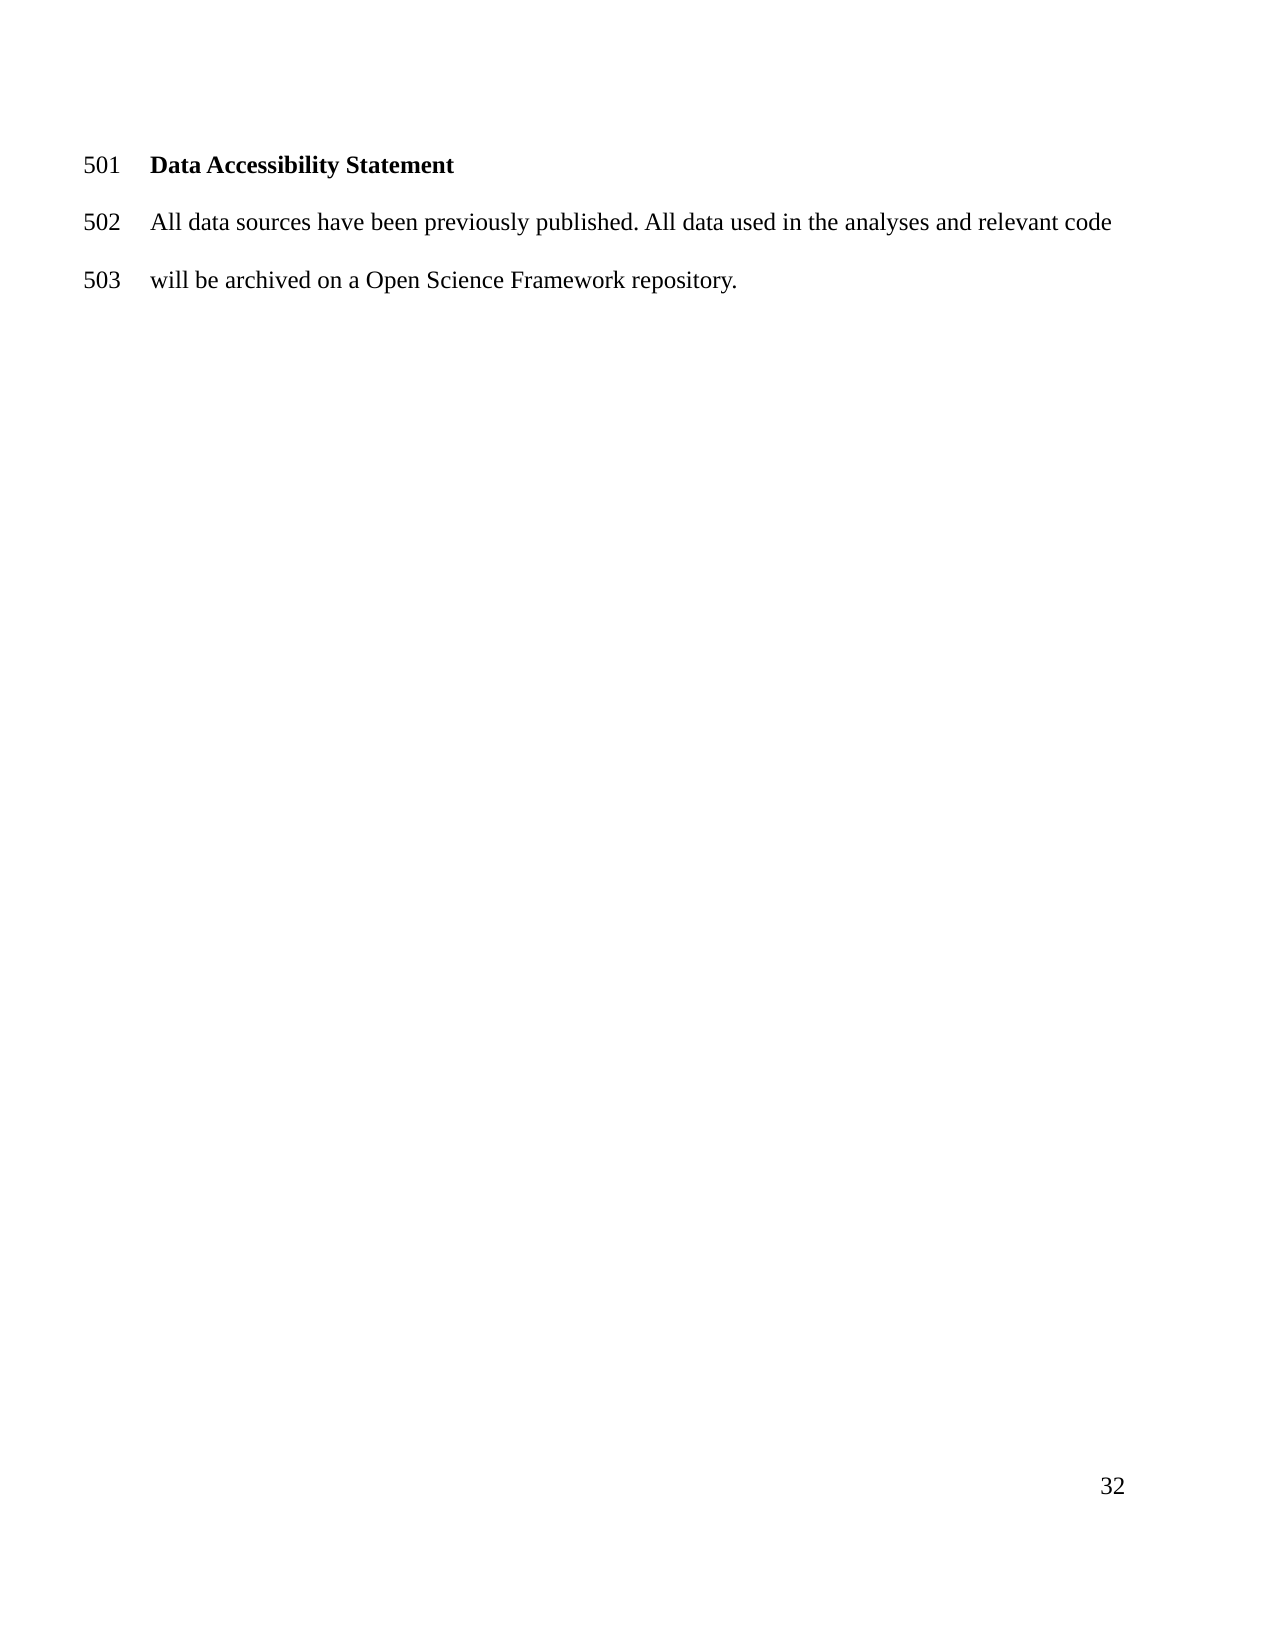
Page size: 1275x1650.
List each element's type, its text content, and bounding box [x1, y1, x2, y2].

text All data sources have been previously published. All data used in the analyses and relevant code will be archived on a Open Science Framework repository. [150, 207, 1125, 294]
text Data Accessibility Statement [150, 150, 1125, 179]
